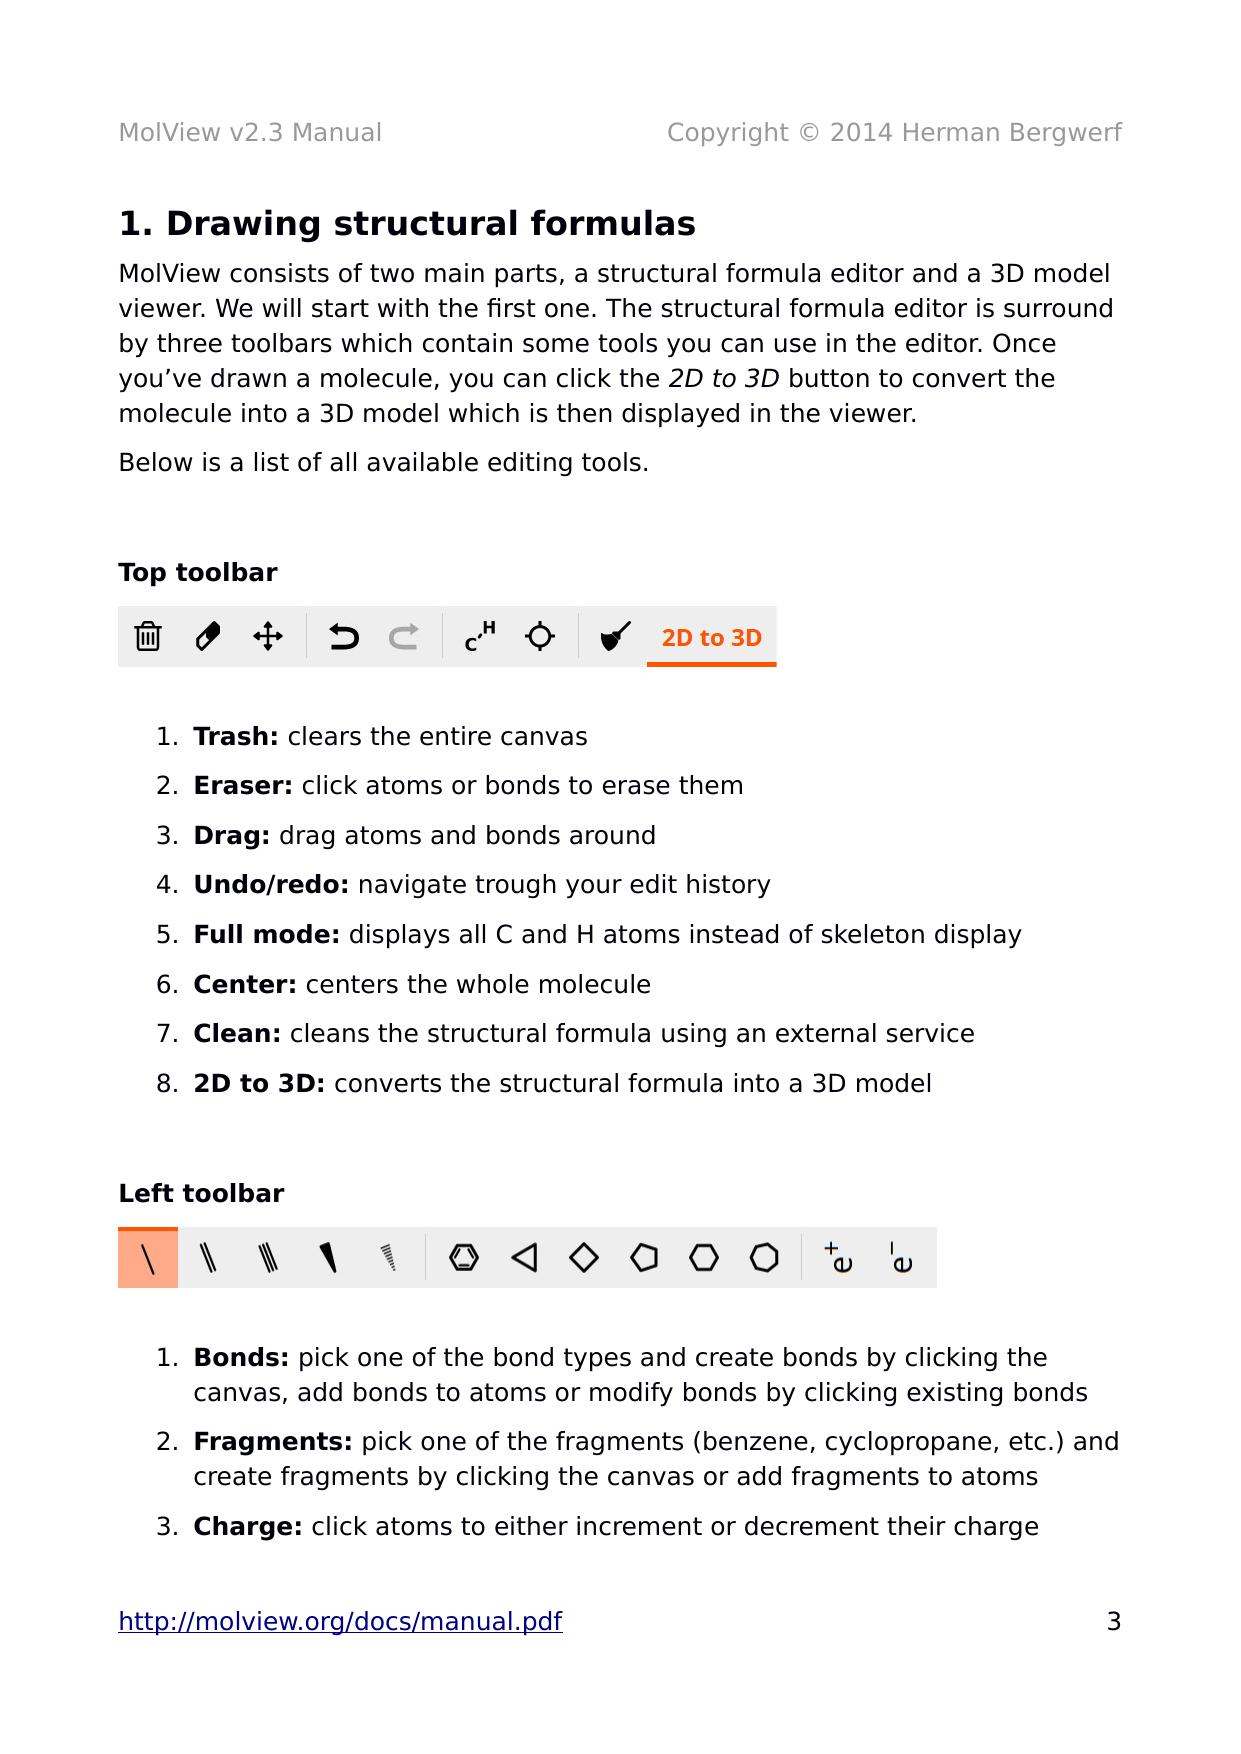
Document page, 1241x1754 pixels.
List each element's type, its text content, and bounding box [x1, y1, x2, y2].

list Fragments: pick one of the fragments (benzene, cyclopropane, etc.) and create fragments by clicking the canvas or add fragments to atoms [156, 1427, 1122, 1491]
list Center: centers the whole molecule [156, 970, 1122, 999]
list Trash: clears the entire canvas [156, 722, 1122, 751]
text Below is a list of all available editing tools. [118, 448, 1122, 477]
list Undo/redo: navigate trough your edit history [156, 871, 1122, 900]
list Drag: drag atoms and bonds around [156, 821, 1122, 850]
list Charge: click atoms to either increment or decrement their charge [156, 1512, 1122, 1541]
list 2D to 3D: converts the structural formula into a 3D model [156, 1069, 1122, 1098]
list Bonds: pick one of the bond types and create bonds by clicking the canvas, add bonds to atoms or modify bonds by clicking existing bonds [156, 1343, 1122, 1407]
subtitle Top toolbar [118, 558, 1122, 588]
list Eraser: click atoms or bonds to erase them [156, 772, 1122, 801]
picture [118, 606, 777, 667]
text MolView consists of two main parts, a structural formula editor and a 3D model viewer. We will start with the first one. The structural formula editor is surround by three toolbars which contain some tools you can use in the editor. Once you’ve drawn a molecule, you can click the 2D to 3D button to convert the molecule into a 3D model which is then displayed in the viewer. [118, 259, 1122, 428]
subtitle 1. Drawing structural formulas [118, 205, 1122, 244]
list Clean: cleans the structural formula using an external service [156, 1019, 1122, 1049]
subtitle Left toolbar [118, 1179, 1122, 1208]
list Full mode: displays all C and H atoms instead of skeleton display [156, 920, 1122, 949]
picture [118, 1227, 938, 1288]
